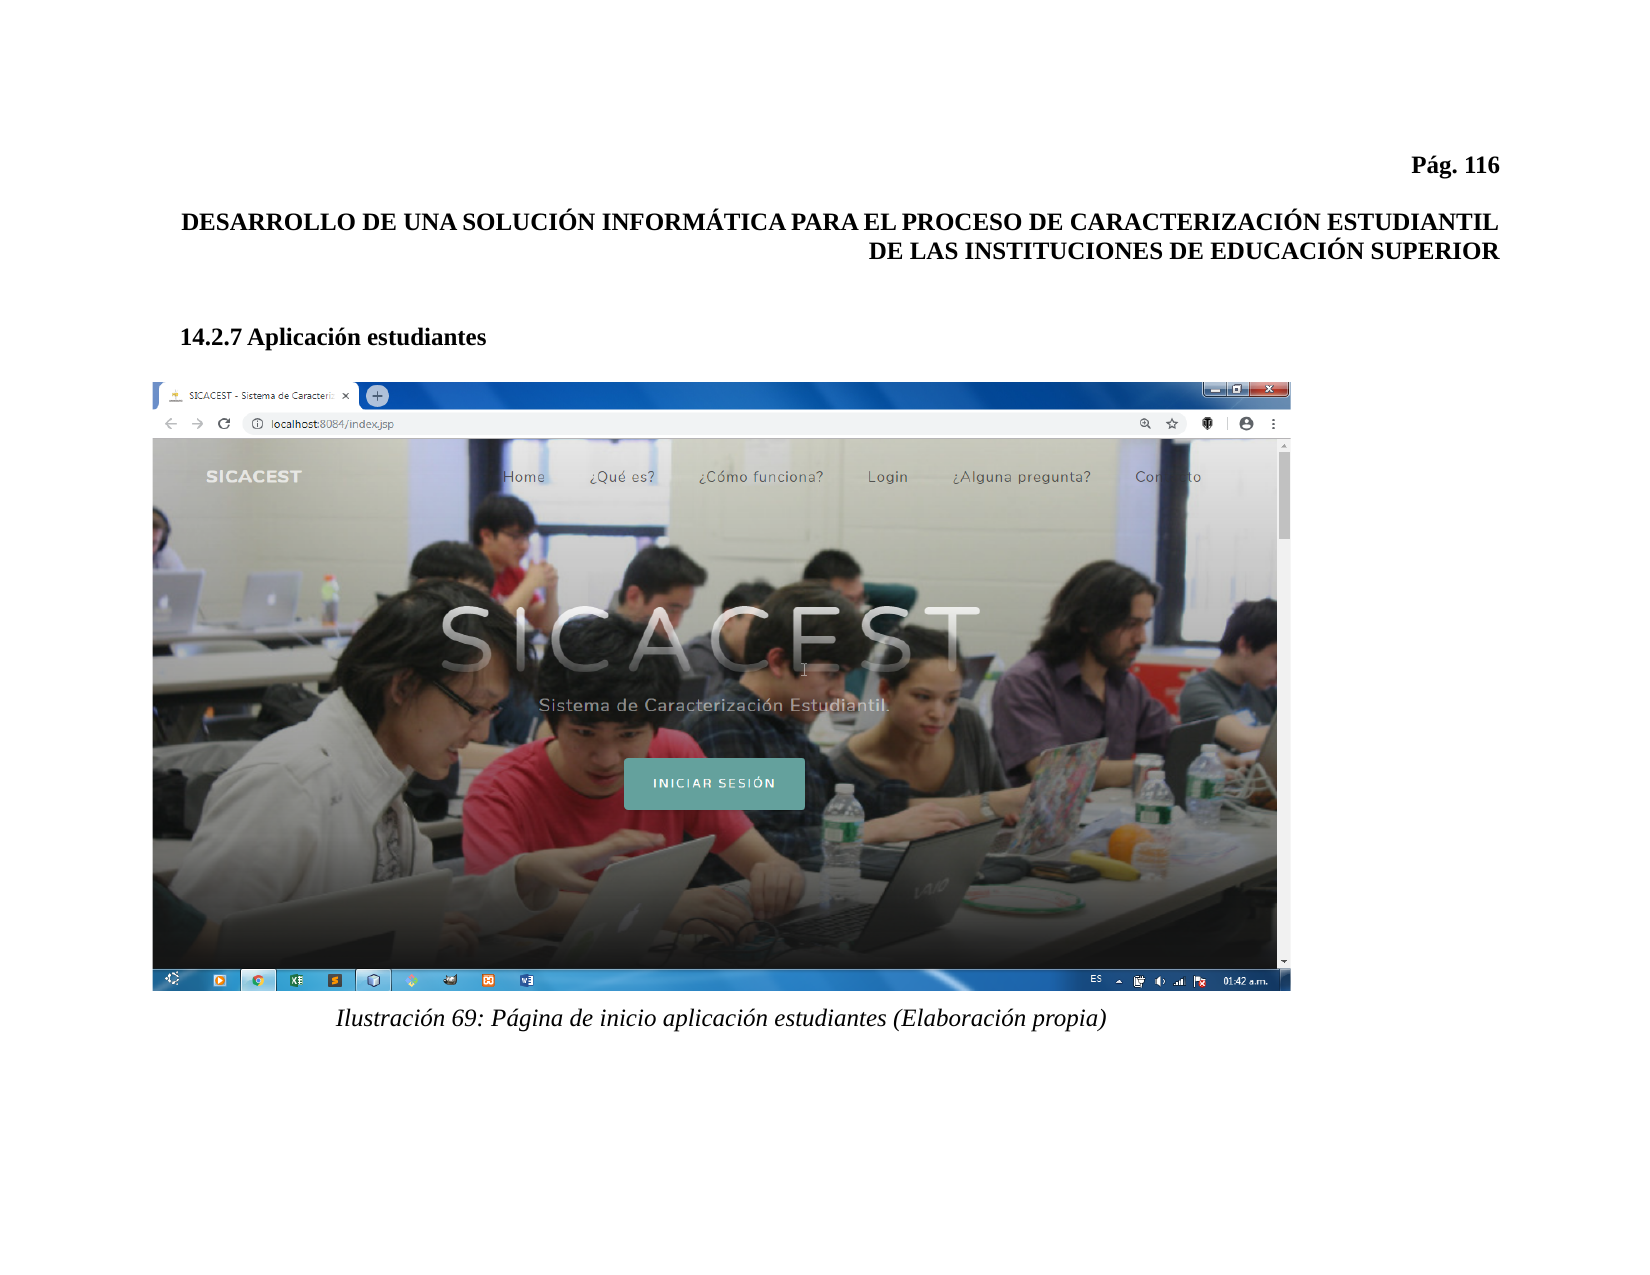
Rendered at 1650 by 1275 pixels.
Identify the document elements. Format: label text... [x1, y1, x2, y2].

subtitle 14.2.7 Aplicación estudiantes [150, 322, 1500, 351]
text Ilustración 69: Página de inicio aplicación estudiantes (Elaboración propia) [152, 1003, 1292, 1032]
picture [152, 382, 1291, 991]
